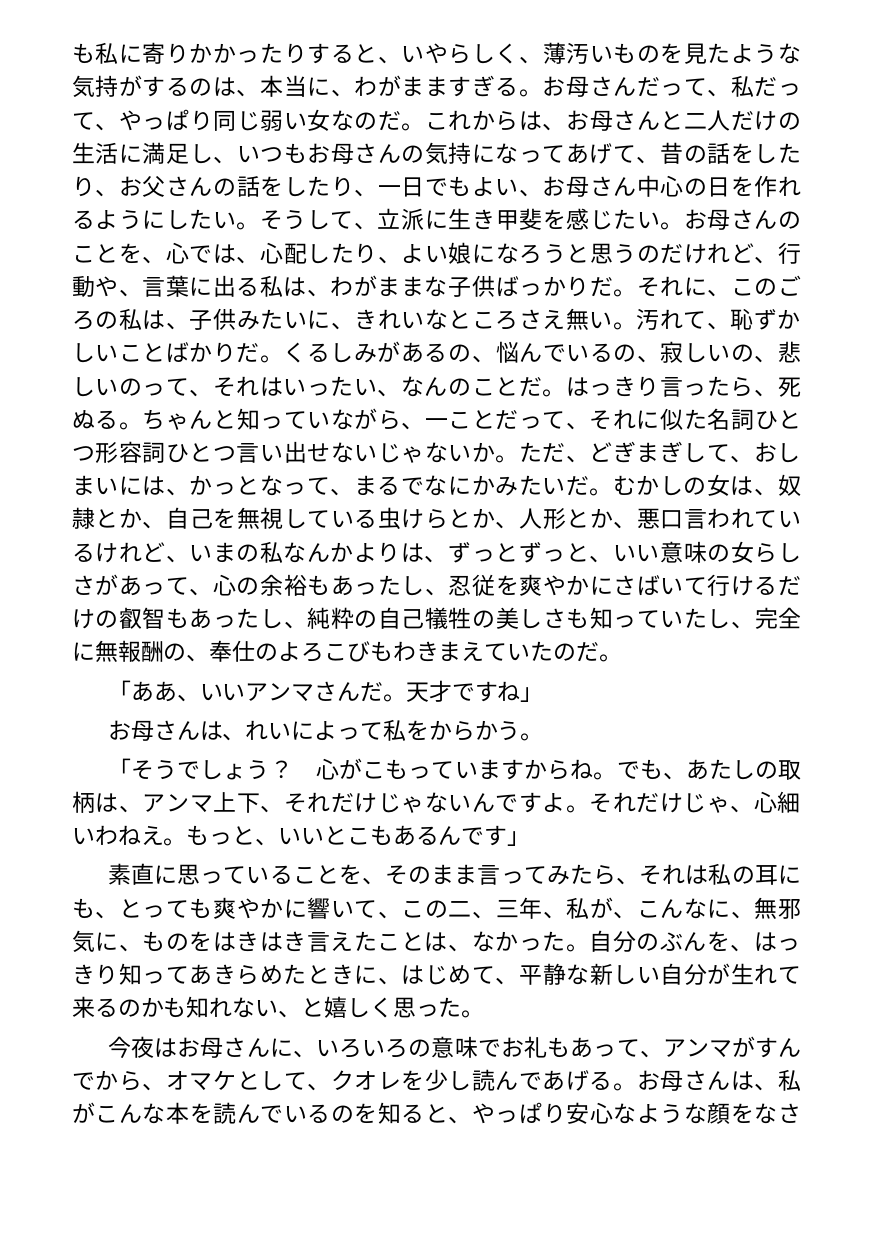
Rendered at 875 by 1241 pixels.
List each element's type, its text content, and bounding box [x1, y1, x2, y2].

text お母さんは、れいによって私をからかう。 [72, 712, 802, 746]
text 「ああ、いいアンマさんだ。天才ですね」 [72, 673, 802, 707]
text も私に寄りかかったりすると、いやらしく、薄汚いものを見たような気持がするのは、本当に、わがまますぎる。お母さんだって、私だって、やっぱり同じ弱い女なのだ。これからは、お母さんと二人だけの生活に満足し、いつもお母さんの気持になってあげて、昔の話をしたり、お父さんの話をしたり、一日でもよい、お母さん中心の日を作れるようにしたい。そうして、立派に生き甲斐を感じたい。お母さんのことを、心では、心配したり、よい娘になろうと思うのだけれど、行動や、言葉に出る私は、わがままな子供ばっかりだ。それに、このごろの私は、子供みたいに、きれいなところさえ無い。汚れて、恥ずかしいことばかりだ。くるしみがあるの、悩んでいるの、寂しいの、悲しいのって、それはいったい、なんのことだ。はっきり言ったら、死ぬる。ちゃんと知っていながら、一ことだって、それに似た名詞ひとつ形容詞ひとつ言い出せないじゃないか。ただ、どぎまぎして、おしまいには、かっとなって、まるでなにかみたいだ。むかしの女は、奴隷とか、自己を無視している虫けらとか、人形とか、悪口言われているけれど、いまの私なんかよりは、ずっとずっと、いい意味の女らしさがあって、心の余裕もあったし、忍従を爽やかにさばいて行けるだけの叡智もあったし、純粋の自己犠牲の美しさも知っていたし、完全に無報酬の、奉仕のよろこびもわきまえていたのだ。 [72, 36, 802, 667]
text 素直に思っていることを、そのまま言ってみたら、それは私の耳にも、とっても爽やかに響いて、この二、三年、私が、こんなに、無邪気に、ものをはきはき言えたことは、なかった。自分のぶんを、はっきり知ってあきらめたときに、はじめて、平静な新しい自分が生れて来るのかも知れない、と嬉しく思った。 [72, 857, 802, 1023]
text 今夜はお母さんに、いろいろの意味でお礼もあって、アンマがすんでから、オマケとして、クオレを少し読んであげる。お母さんは、私がこんな本を読んでいるのを知ると、やっぱり安心なような顔をなさ [72, 1029, 802, 1129]
text 「そうでしょう？ 心がこもっていますからね。でも、あたしの取柄は、アンマ上下、それだけじゃないんですよ。それだけじゃ、心細いわねえ。もっと、いいとこもあるんです」 [72, 752, 802, 851]
